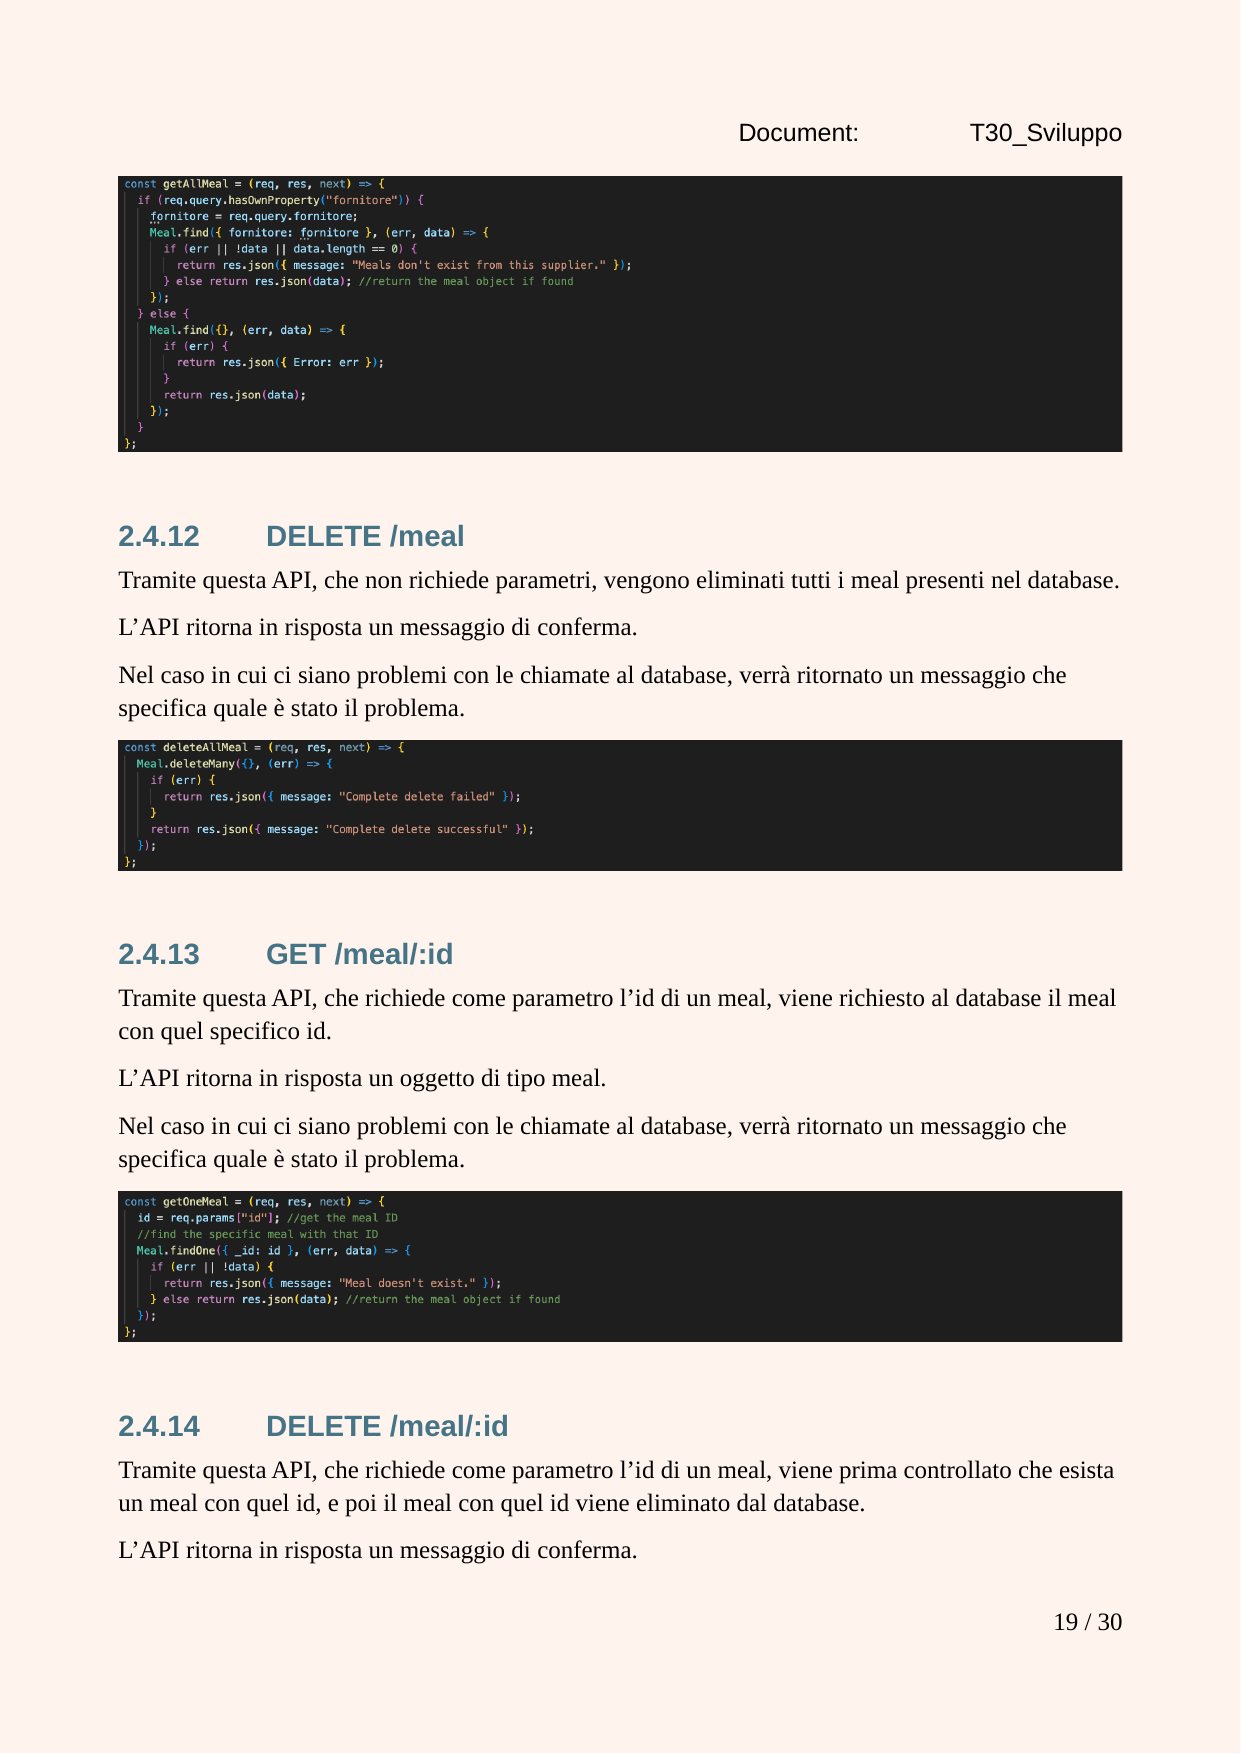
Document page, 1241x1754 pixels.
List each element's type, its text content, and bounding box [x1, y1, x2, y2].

picture [118, 176, 1123, 452]
text Tramite questa API, che richiede come parametro l’id di un meal, viene prima controllato che esista un meal con quel id, e poi il meal con quel id viene eliminato dal database. [118, 1455, 1122, 1516]
text Nel caso in cui ci siano problemi con le chiamate al database, verrà ritornato un messaggio che specifica quale è stato il problema. [118, 1111, 1122, 1173]
text Tramite questa API, che non richiede parametri, vengono eliminati tutti i meal presenti nel database. [118, 565, 1122, 593]
picture [118, 1191, 1123, 1342]
picture [118, 740, 1123, 871]
subtitle GET /meal/:id [118, 937, 1122, 970]
subtitle DELETE /meal/:id [118, 1408, 1122, 1442]
text L’API ritorna in risposta un oggetto di tipo meal. [118, 1063, 1122, 1092]
text L’API ritorna in risposta un messaggio di conferma. [118, 612, 1122, 641]
subtitle DELETE /meal [118, 518, 1122, 552]
text Nel caso in cui ci siano problemi con le chiamate al database, verrà ritornato un messaggio che specifica quale è stato il problema. [118, 660, 1122, 722]
text Tramite questa API, che richiede come parametro l’id di un meal, viene richiesto al database il meal con quel specifico id. [118, 983, 1122, 1045]
text L’API ritorna in risposta un messaggio di conferma. [118, 1535, 1122, 1564]
